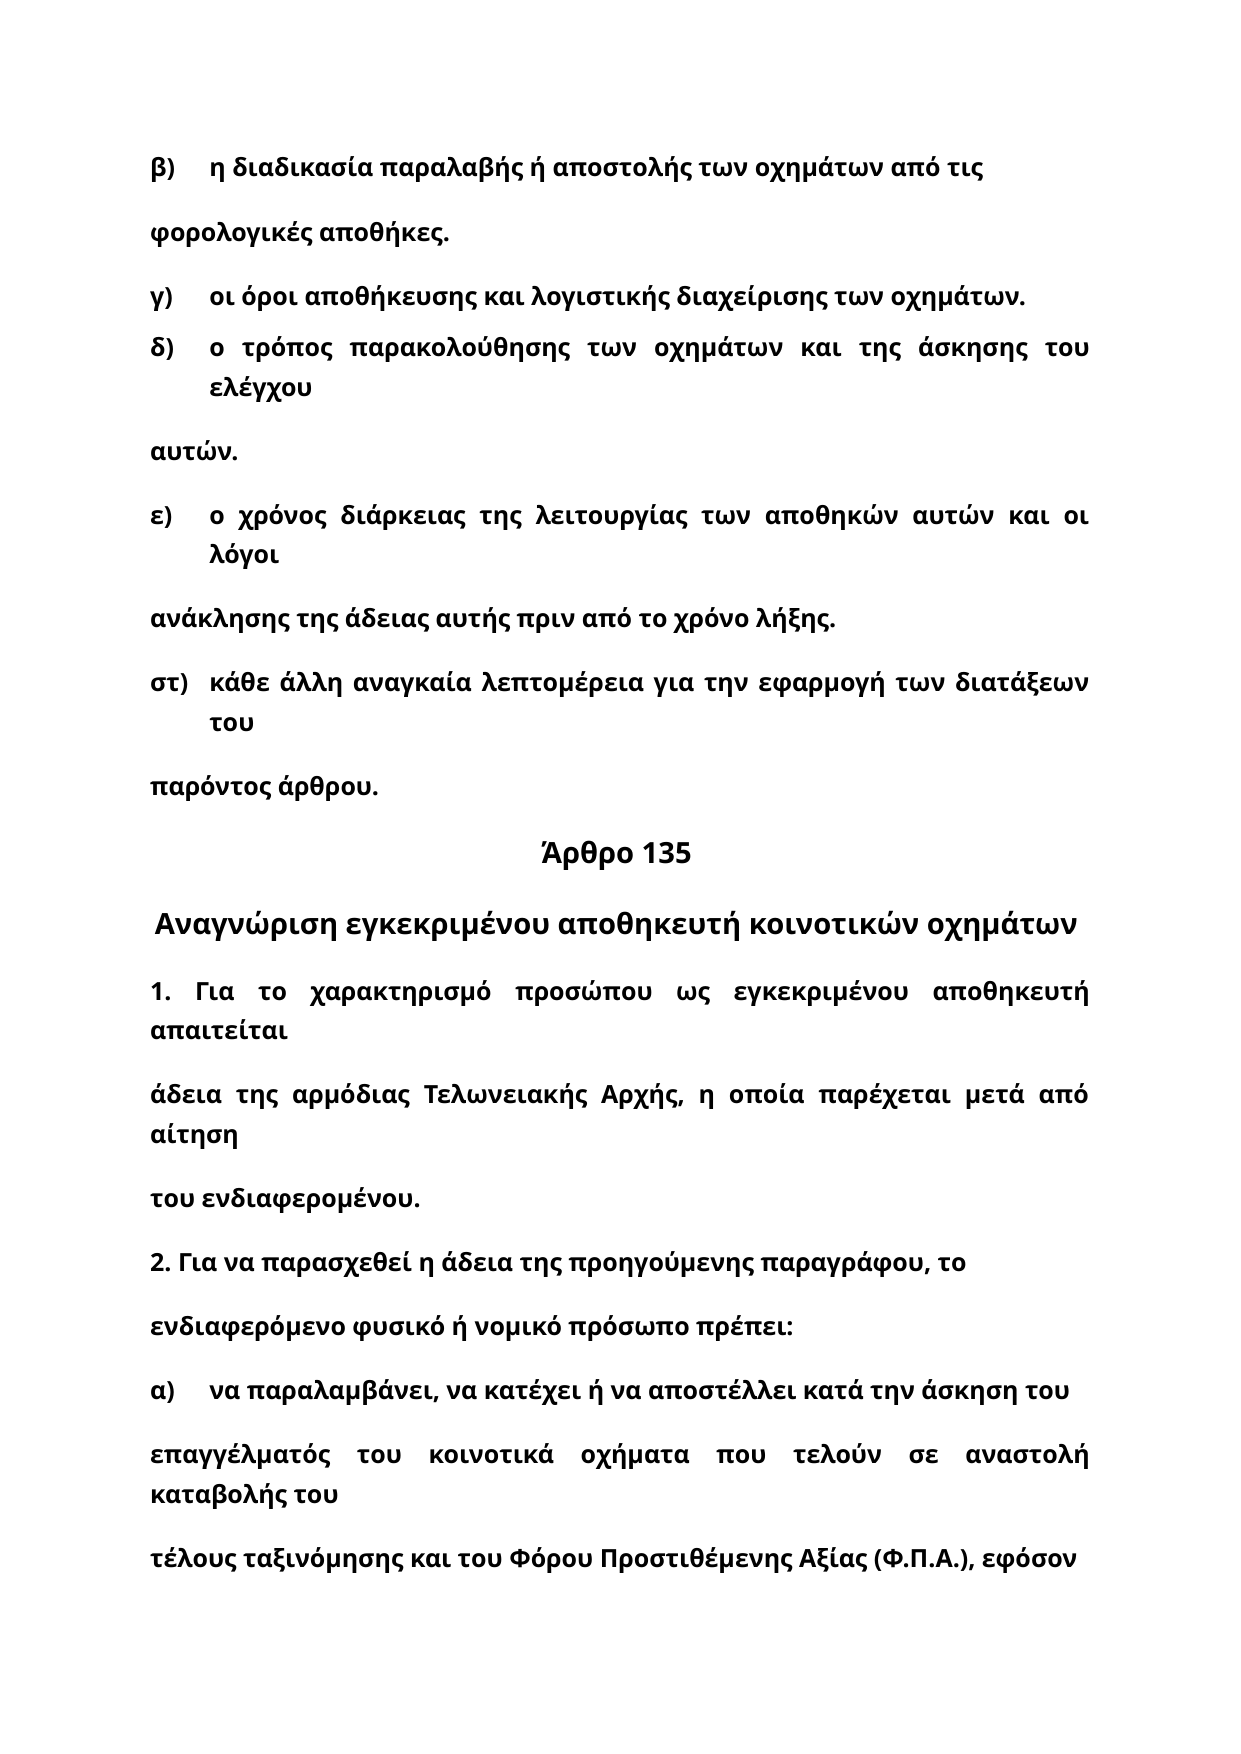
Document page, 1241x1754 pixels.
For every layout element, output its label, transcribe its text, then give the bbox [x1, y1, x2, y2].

text επαγγέλματός του κοινοτικά οχήματα που τελούν σε αναστολή καταβολής του [150, 1437, 1090, 1510]
subtitle Άρθρο 135 [150, 832, 1090, 872]
list γ) οι όροι αποθήκευσης και λογιστικής διαχείρισης των οχημάτων. [150, 278, 1090, 312]
text του ενδιαφερομένου. [150, 1180, 1090, 1214]
text ανάκλησης της άδειας αυτής πριν από το χρόνο λήξης. [150, 601, 1090, 635]
text 1. Για το χαρακτηρισμό προσώπου ως εγκεκριμένου αποθηκευτή απαιτείται [150, 974, 1090, 1047]
list στ) κάθε άλλη αναγκαία λεπτομέρεια για την εφαρμογή των διατάξεων του [150, 665, 1090, 738]
text φορολογικές αποθήκες. [150, 214, 1090, 248]
text ενδιαφερόμενο φυσικό ή νομικό πρόσωπο πρέπει: [150, 1309, 1090, 1343]
subtitle Αναγνώριση εγκεκριμένου αποθηκευτή κοινοτικών οχημάτων [150, 903, 1090, 943]
list β) η διαδικασία παραλαβής ή αποστολής των οχημάτων από τις [150, 150, 1090, 184]
text παρόντος άρθρου. [150, 768, 1090, 802]
list α) να παραλαμβάνει, να κατέχει ή να αποστέλλει κατά την άσκηση του [150, 1373, 1090, 1407]
list ε) ο χρόνος διάρκειας της λειτουργίας των αποθηκών αυτών και οι λόγοι [150, 497, 1090, 571]
list δ) ο τρόπος παρακολούθησης των οχημάτων και της άσκησης του ελέγχου [150, 330, 1090, 403]
text αυτών. [150, 433, 1090, 467]
text τέλους ταξινόμησης και του Φόρου Προστιθέμενης Αξίας (Φ.Π.Α.), εφόσον [150, 1540, 1090, 1574]
text 2. Για να παρασχεθεί η άδεια της προηγούμενης παραγράφου, το [150, 1244, 1090, 1279]
text άδεια της αρμόδιας Τελωνειακής Αρχής, η οποία παρέχεται μετά από αίτηση [150, 1077, 1090, 1150]
